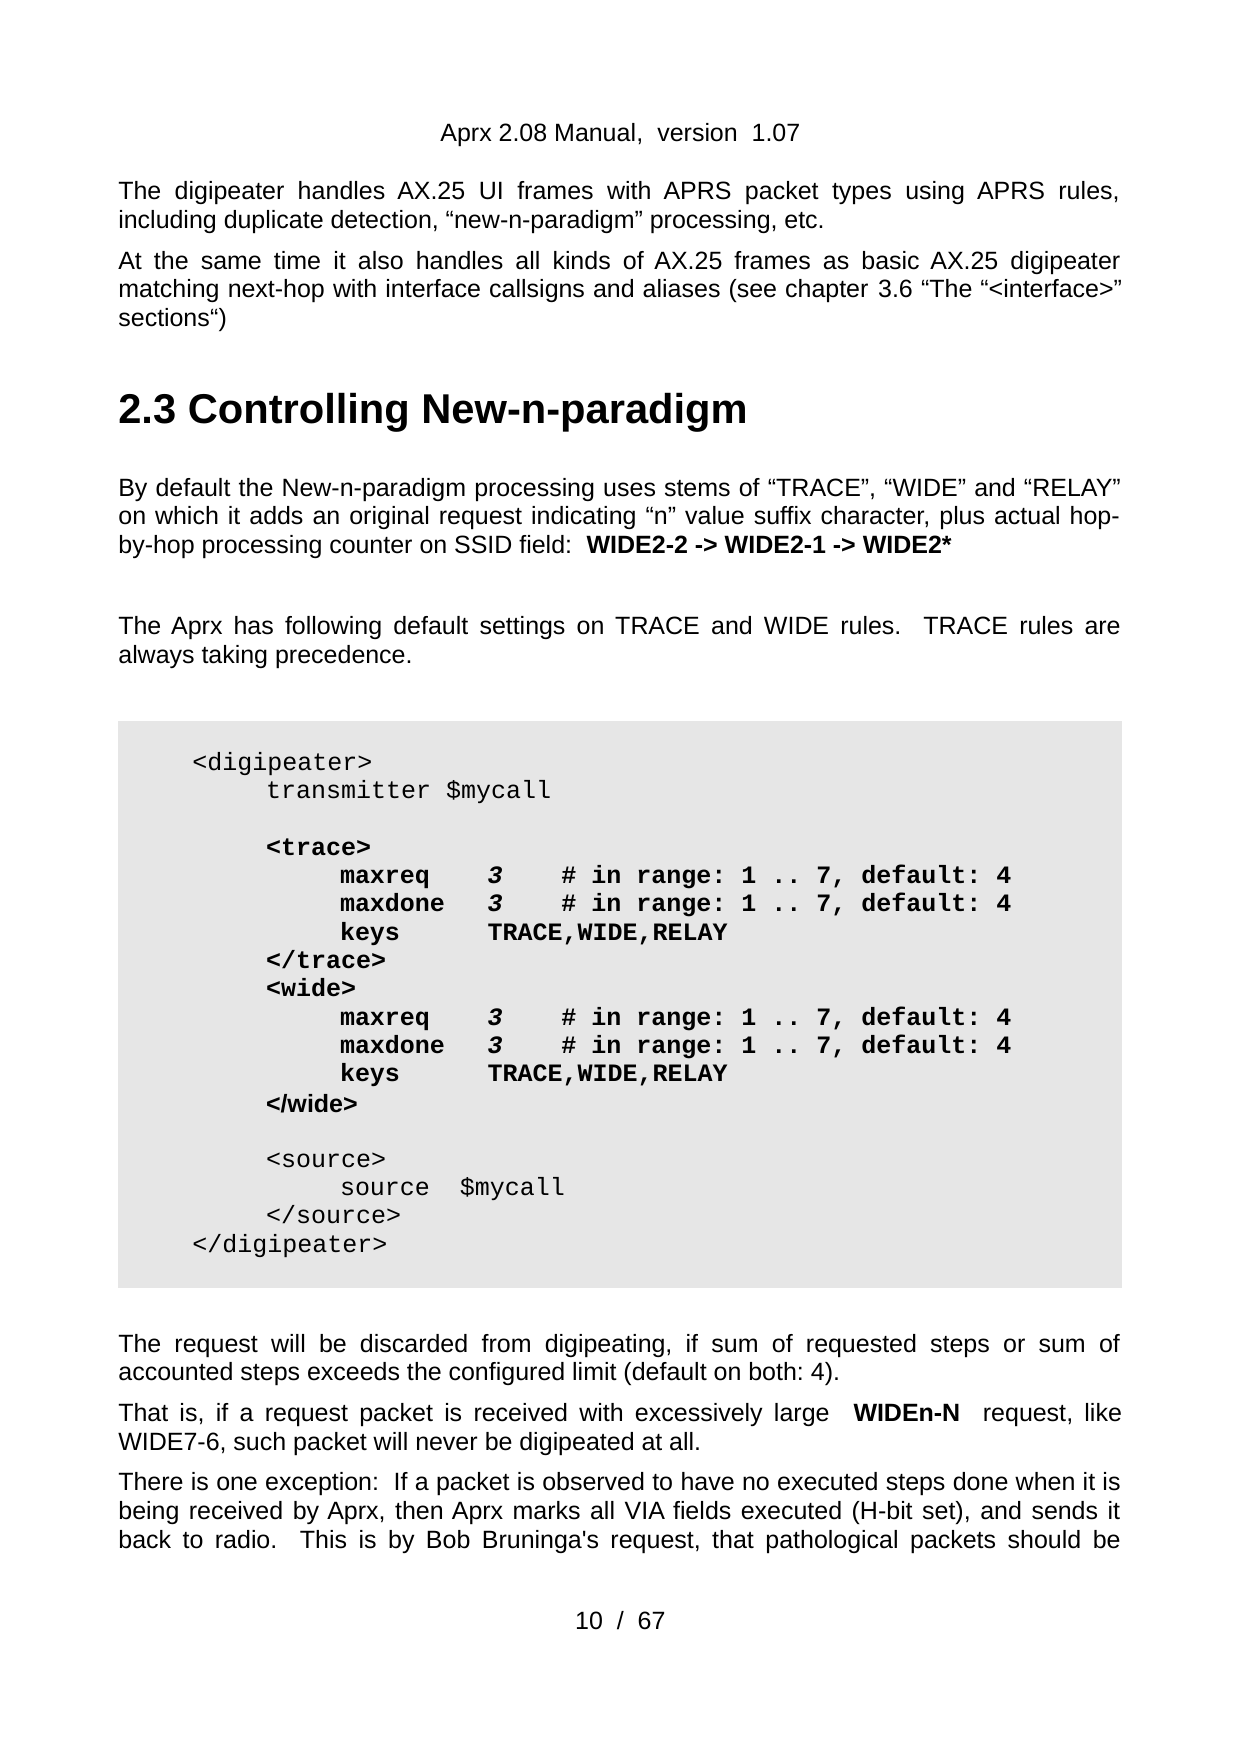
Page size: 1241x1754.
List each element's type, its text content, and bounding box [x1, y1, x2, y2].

subtitle Controlling New-n-paradigm [118, 384, 1122, 432]
text transmitter $mycall [118, 778, 1122, 806]
text </source> [118, 1203, 1122, 1231]
text maxdone 3 # in range: 1 .. 7, default: 4 [118, 891, 1122, 919]
text </wide> [118, 1089, 1122, 1118]
text There is one exception: If a packet is observed to have no executed steps done when it is being received by Aprx, then Aprx marks all VIA fields executed (H-bit set), and sends it back to radio. This is by Bob Bruninga's request, that pathological packets should be [118, 1467, 1122, 1553]
text The Aprx has following default settings on TRACE and WIDE rules. TRACE rules are always taking precedence. [118, 611, 1122, 669]
text keys TRACE,WIDE,RELAY [118, 919, 1122, 948]
text <trace> [118, 834, 1122, 863]
text At the same time it also handles all kinds of AX.25 frames as basic AX.25 digipeater matching next-hop with interface callsigns and aliases (see chapter 3.6 “The “<interface>” sections“) [118, 246, 1122, 332]
text By default the New-n-paradigm processing uses stems of “TRACE”, “WIDE” and “RELAY” on which it adds an original request indicating “n” value suffix character, plus actual hop-by-hop processing counter on SSID field: WIDE2-2 -> WIDE2-1 -> WIDE2* [118, 473, 1122, 559]
text <source> [118, 1146, 1122, 1175]
text keys TRACE,WIDE,RELAY [118, 1061, 1122, 1089]
text source $mycall [118, 1175, 1122, 1203]
text </trace> [118, 948, 1122, 976]
text maxreq 3 # in range: 1 .. 7, default: 4 [118, 1004, 1122, 1033]
text The digipeater handles AX.25 UI frames with APRS packet types using APRS rules, including duplicate detection, “new-n-paradigm” processing, etc. [118, 176, 1122, 234]
text </digipeater> [118, 1231, 1122, 1260]
text The request will be discarded from digipeating, if sum of requested steps or sum of accounted steps exceeds the configured limit (default on both: 4). [118, 1328, 1122, 1386]
text maxreq 3 # in range: 1 .. 7, default: 4 [118, 863, 1122, 891]
text maxdone 3 # in range: 1 .. 7, default: 4 [118, 1033, 1122, 1061]
text <digipeater> [118, 749, 1122, 778]
text That is, if a request packet is received with excessively large WIDEn-N request, like WIDE7-6, such packet will never be digipeated at all. [118, 1398, 1122, 1455]
text <wide> [118, 976, 1122, 1004]
